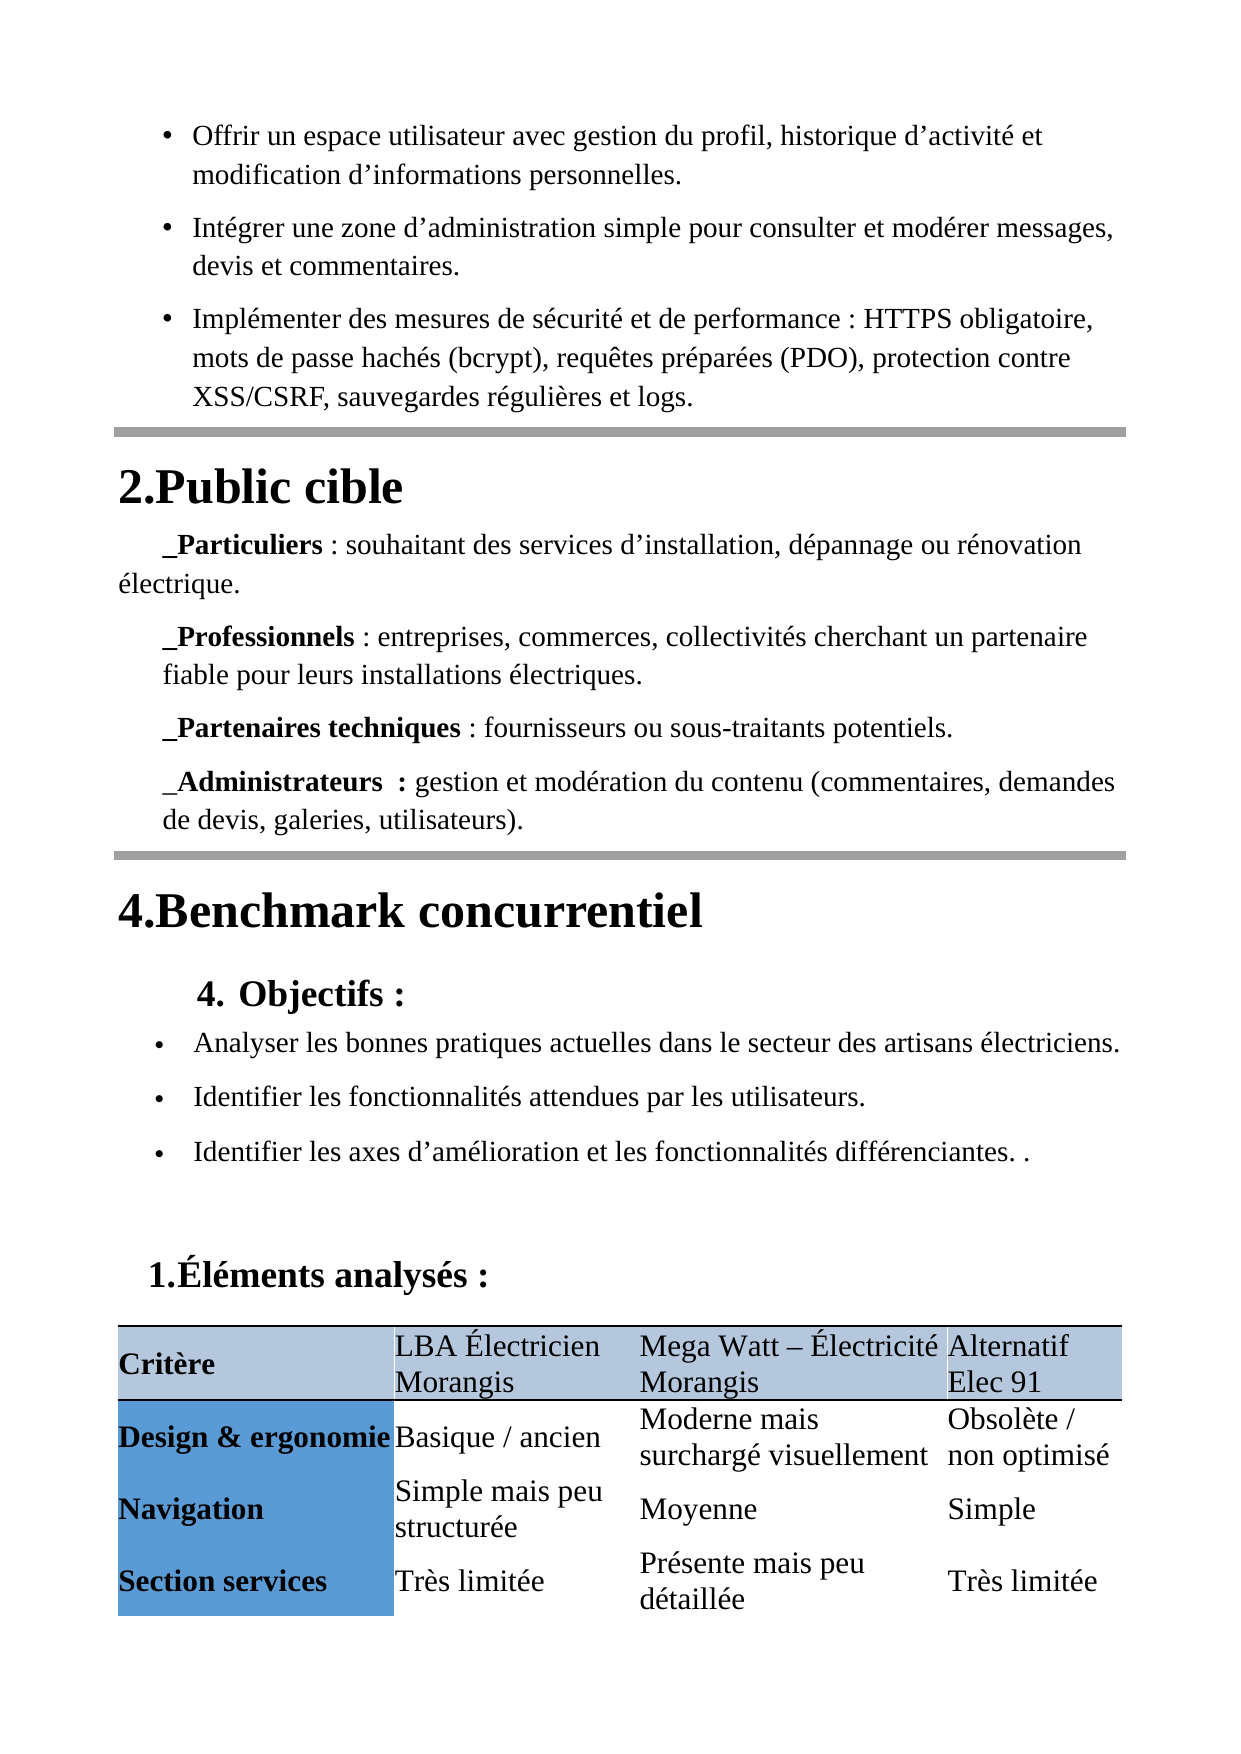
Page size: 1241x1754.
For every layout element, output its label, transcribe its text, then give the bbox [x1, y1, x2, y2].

table_cell Simple [948, 1472, 1122, 1544]
table_header Mega Watt – Électricité Morangis [639, 1327, 947, 1399]
list Offrir un espace utilisateur avec gestion du profil, historique d’activité et modification d’informations personnelles. [162, 118, 1122, 190]
table_cell Très limitée [395, 1544, 639, 1616]
text _Particuliers : souhaitant des services d’installation, dépannage ou rénovation électrique. [118, 527, 1122, 599]
subtitle Éléments analysés : [148, 1253, 1122, 1296]
table_cell Obsolète / non optimisé [948, 1401, 1122, 1472]
list Implémenter des mesures de sécurité et de performance : HTTPS obligatoire, mots de passe hachés (bcrypt), requêtes préparées (PDO), protection contre XSS/CSRF, sauvegardes régulières et logs. [162, 302, 1122, 412]
table_cell Basique / ancien [395, 1401, 639, 1472]
table_cell Présente mais peu détaillée [639, 1544, 947, 1616]
table_cell Navigation [118, 1472, 394, 1544]
table_cell Section services [118, 1544, 394, 1616]
text _Administrateurs : gestion et modération du contenu (commentaires, demandes de devis, galeries, utilisateurs). [162, 764, 1122, 836]
table_cell Moyenne [639, 1472, 947, 1544]
list Identifier les axes d’amélioration et les fonctionnalités différenciantes. . [156, 1134, 1122, 1167]
text _Partenaires techniques : fournisseurs ou sous-traitants potentiels. [162, 711, 1122, 744]
table_cell Très limitée [948, 1544, 1122, 1616]
table_cell Design & ergonomie [118, 1401, 394, 1472]
list Identifier les fonctionnalités attendues par les utilisateurs. [156, 1079, 1122, 1113]
subtitle 2.Public cible [118, 457, 1122, 515]
table_header LBA Électricien Morangis [395, 1327, 639, 1399]
table_header Alternatif Elec 91 [948, 1327, 1122, 1399]
table_cell Moderne mais surchargé visuellement [639, 1401, 947, 1472]
list Intégrer une zone d’administration simple pour consulter et modérer messages, devis et commentaires. [162, 210, 1122, 282]
subtitle Objectifs : [197, 971, 1122, 1014]
table_header Critère [118, 1327, 394, 1399]
subtitle Benchmark concurrentiel [118, 881, 1122, 938]
text _Professionnels : entreprises, commerces, collectivités cherchant un partenaire fiable pour leurs installations électriques. [162, 619, 1122, 691]
list Analyser les bonnes pratiques actuelles dans le secteur des artisans électriciens. [156, 1025, 1122, 1058]
table_cell Simple mais peu structurée [395, 1472, 639, 1544]
